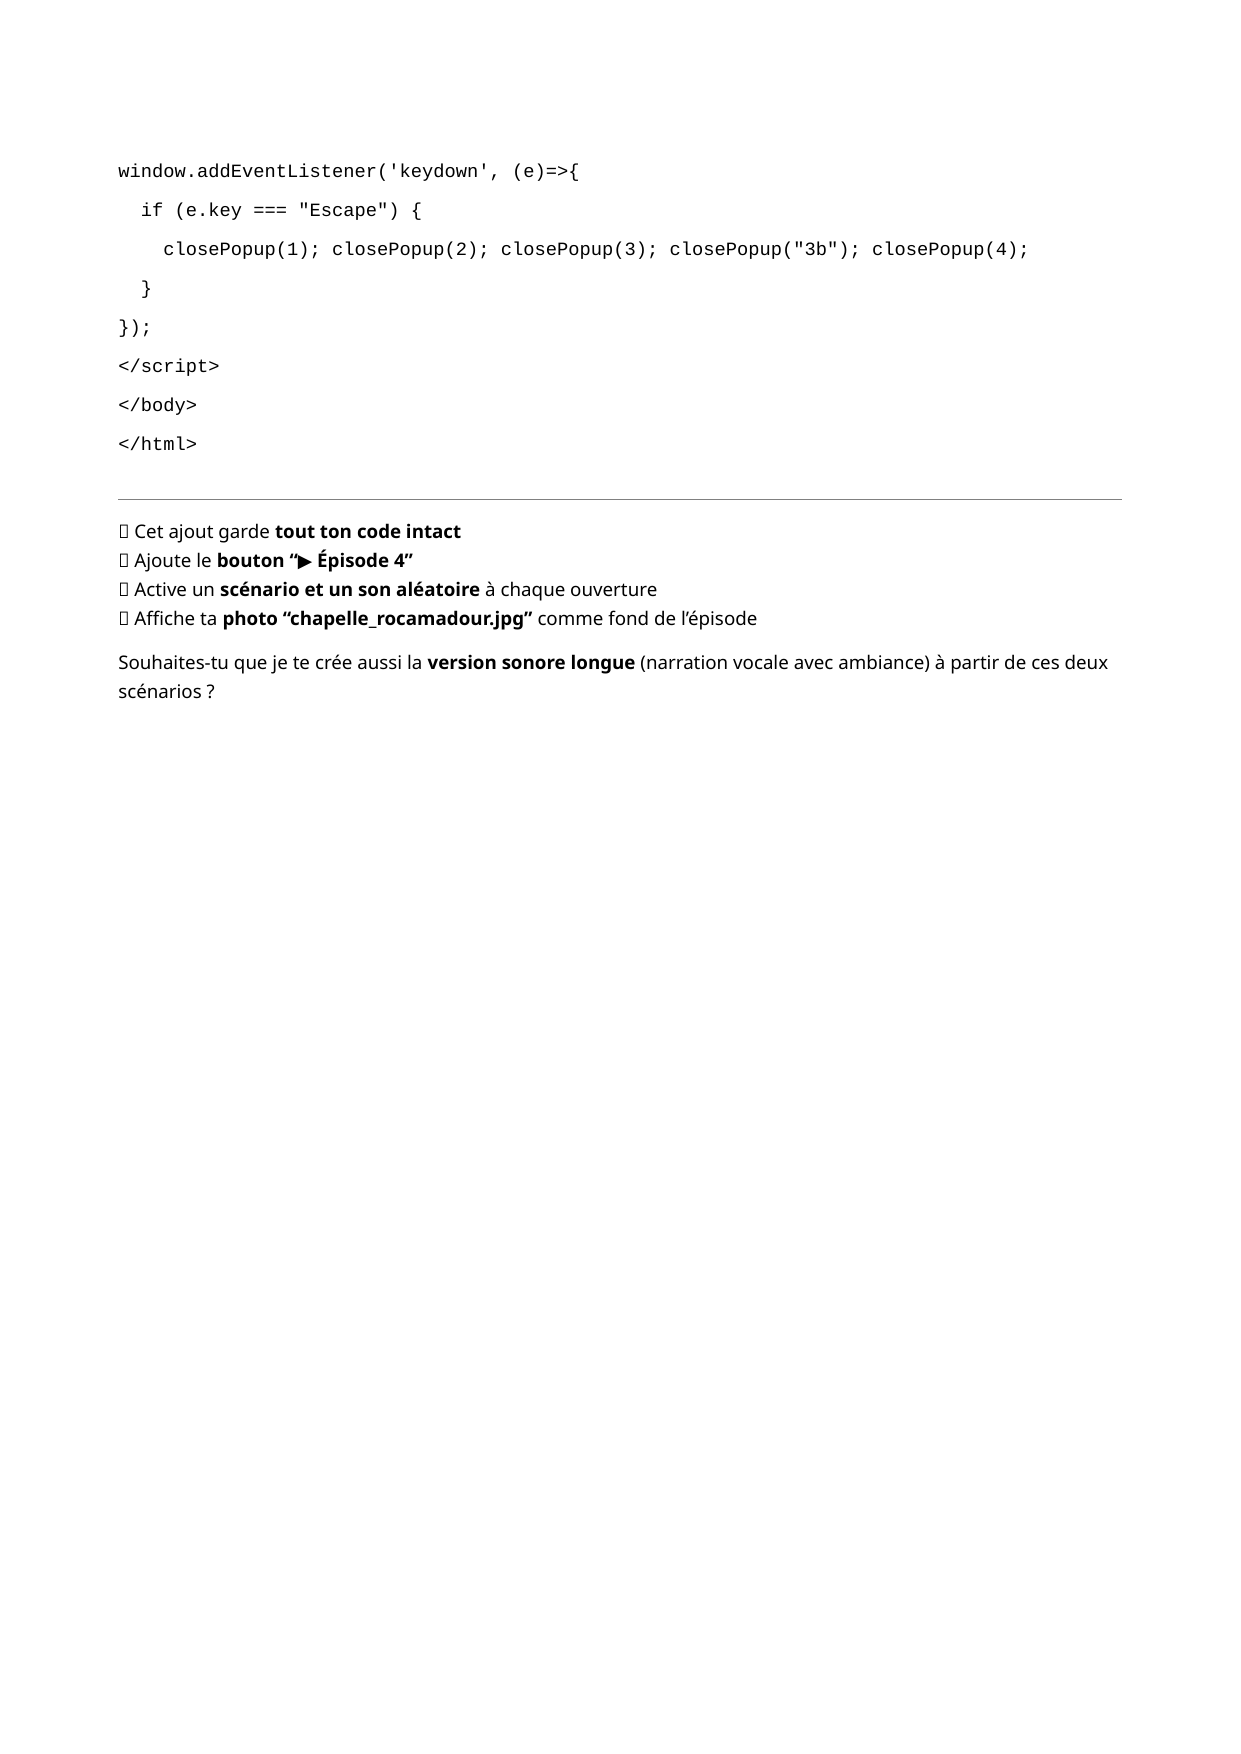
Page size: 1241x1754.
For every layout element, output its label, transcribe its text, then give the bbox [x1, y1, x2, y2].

text closePopup(1); closePopup(2); closePopup(3); closePopup("3b"); closePopup(4); [118, 240, 1122, 261]
text Souhaites-tu que je te crée aussi la version sonore longue (narration vocale avec ambiance) à partir de ces deux scénarios ? [118, 649, 1122, 704]
text }); [118, 318, 1122, 339]
text </body> [118, 396, 1122, 417]
text </script> [118, 357, 1122, 378]
text ✅ Cet ajout garde tout ton code intact ✅ Ajoute le bouton “▶ Épisode 4” ✅ Active un scénario et un son aléatoire à chaque ouverture ✅ Affiche ta photo “chapelle_rocamadour.jpg” comme fond de l’épisode [118, 518, 1122, 631]
text </html> [118, 435, 1122, 456]
text } [118, 279, 1122, 300]
text if (e.key === "Escape") { [118, 201, 1122, 222]
text window.addEventListener('keydown', (e)=>{ [118, 162, 1122, 183]
